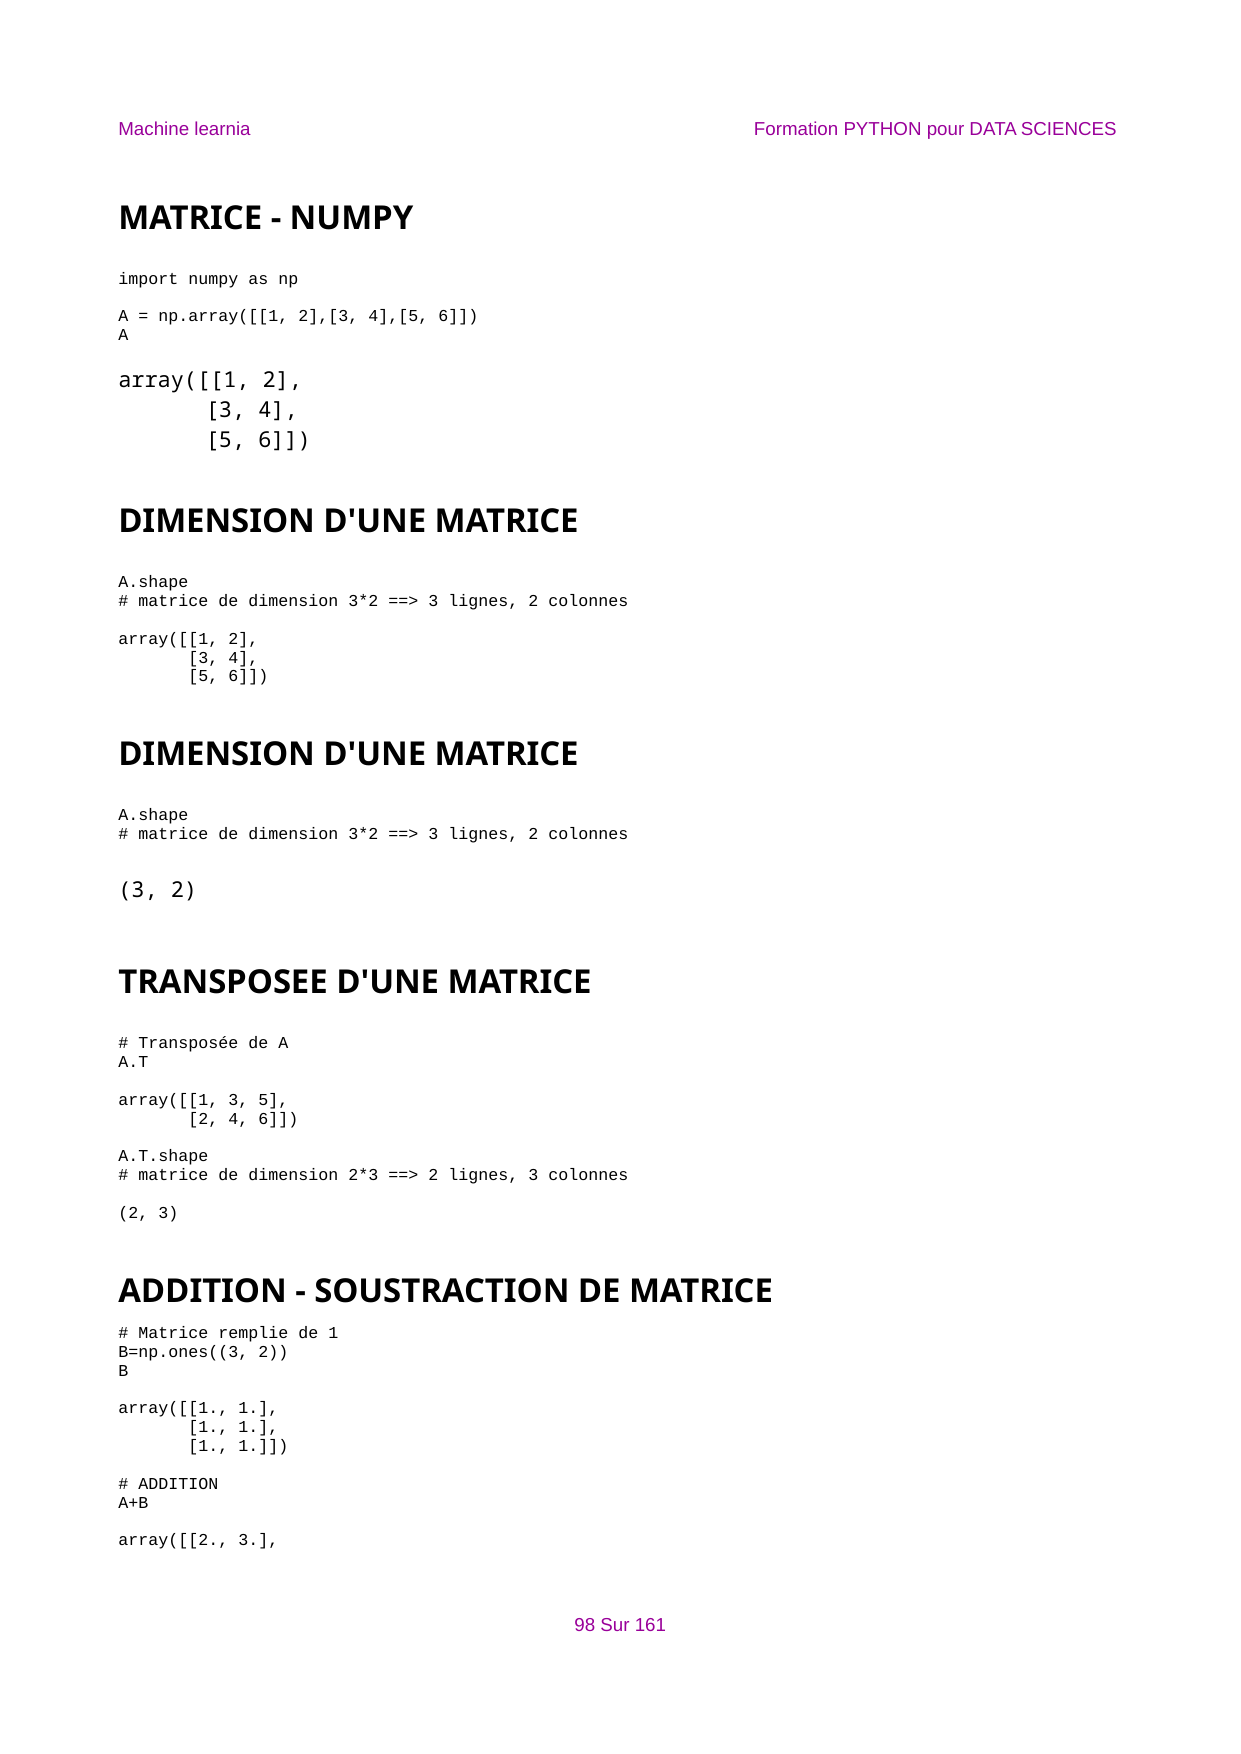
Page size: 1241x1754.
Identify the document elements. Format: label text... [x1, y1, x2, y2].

text A.T [118, 1054, 1122, 1073]
text array([[1, 2], [118, 364, 1122, 394]
text A.shape [118, 574, 1122, 593]
text [2, 4, 6]]) [118, 1110, 1122, 1129]
text # matrice de dimension 3*2 ==> 3 lignes, 2 colonnes [118, 593, 1122, 611]
text [5, 6]]) [118, 424, 1122, 454]
subtitle DIMENSION D'UNE MATRICE [118, 731, 1122, 775]
text A = np.array([[1, 2],[3, 4],[5, 6]]) [118, 308, 1122, 327]
subtitle MATRICE - NUMPY [118, 194, 1122, 239]
text A.shape [118, 807, 1122, 826]
text import numpy as np [118, 270, 1122, 289]
text array([[1, 3, 5], [118, 1091, 1122, 1110]
subtitle DIMENSION D'UNE MATRICE [118, 498, 1122, 542]
text (3, 2) [118, 874, 1122, 904]
subtitle TRANSPOSEE D'UNE MATRICE [118, 959, 1122, 1003]
text # matrice de dimension 3*2 ==> 3 lignes, 2 colonnes [118, 826, 1122, 844]
text (2, 3) [118, 1204, 1122, 1223]
text [1., 1.], [118, 1419, 1122, 1438]
subtitle ADDITION - SOUSTRACTION DE MATRICE [118, 1267, 1122, 1312]
text [5, 6]]) [118, 668, 1122, 687]
text A+B [118, 1494, 1122, 1513]
text [3, 4], [118, 649, 1122, 668]
text # matrice de dimension 2*3 ==> 2 lignes, 3 colonnes [118, 1167, 1122, 1186]
text # ADDITION [118, 1475, 1122, 1494]
text # Transposée de A [118, 1035, 1122, 1054]
text array([[2., 3.], [118, 1532, 1122, 1551]
text A [118, 327, 1122, 346]
text [1., 1.]]) [118, 1438, 1122, 1456]
text [3, 4], [118, 394, 1122, 424]
text B [118, 1362, 1122, 1381]
text A.T.shape [118, 1148, 1122, 1167]
text array([[1., 1.], [118, 1400, 1122, 1419]
text B=np.ones((3, 2)) [118, 1343, 1122, 1362]
text # Matrice remplie de 1 [118, 1324, 1122, 1343]
text array([[1, 2], [118, 630, 1122, 649]
